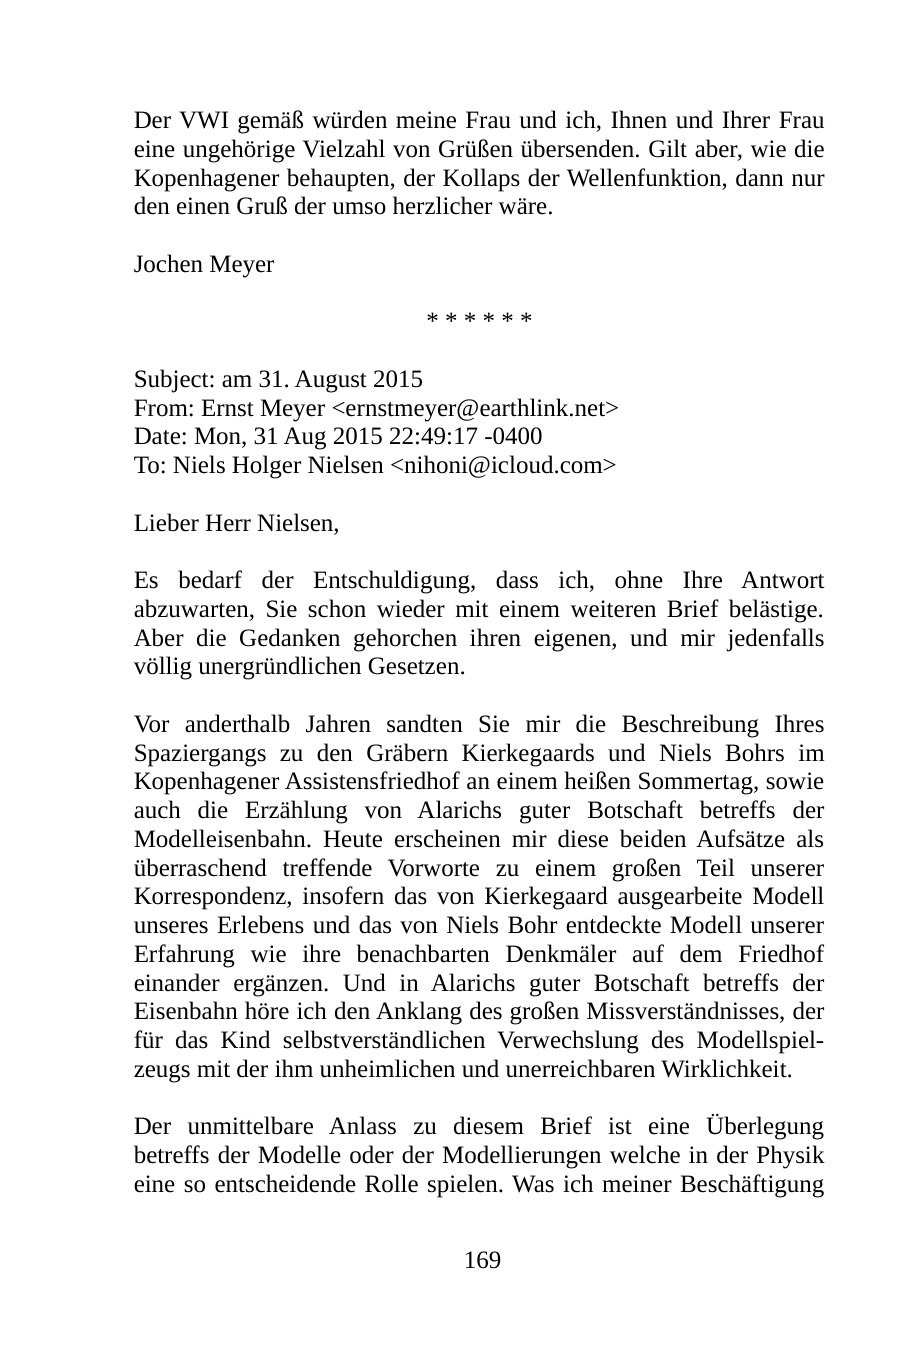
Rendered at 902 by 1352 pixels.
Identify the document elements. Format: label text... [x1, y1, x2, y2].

text Es bedarf der Entschuldigung, dass ich, ohne Ihre Antwort abzuwarten, Sie schon wieder mit einem weiteren Brief belästige. Aber die Gedanken gehorchen ihren eigenen, und mir jedenfalls völlig unergründlichen Gesetzen. [133, 565, 825, 680]
text To: Niels Holger Nielsen <nihoni@icloud.com> [133, 450, 825, 479]
text Date: Mon, 31 Aug 2015 22:49:17 -0400 [133, 421, 825, 450]
text Vor anderthalb Jahren sandten Sie mir die Beschreibung Ihres Spaziergangs zu den Gräbern Kierkegaards und Niels Bohrs im Kopenhagener Assistensfriedhof an einem heißen Sommertag, sowie auch die Erzählung von Alarichs guter Botschaft betreffs der Modelleisenbahn. Heute erscheinen mir diese beiden Aufsätze als überraschend treffende Vorworte zu einem großen Teil unserer Korrespondenz, insofern das von Kierkegaard ausgearbeite Modell unseres Erlebens und das von Niels Bohr entdeckte Modell unserer Erfahrung wie ihre benachbarten Denkmäler auf dem Friedhof einander ergänzen. Und in Alarichs guter Botschaft betreffs der Eisenbahn höre ich den Anklang des großen Missverständnisses, der für das Kind selbstverständlichen Verwechslung des Modellspiel-zeugs mit der ihm unheimlichen und unerreichbaren Wirklichkeit. [133, 709, 825, 1083]
text * * * * * * [133, 306, 825, 335]
text Subject: am 31. August 2015 [133, 364, 825, 393]
text From: Ernst Meyer <ernstmeyer@earthlink.net> [133, 393, 825, 421]
text Lieber Herr Nielsen, [133, 508, 825, 536]
text Der unmittelbare Anlass zu diesem Brief ist eine Überlegung betreffs der Modelle oder der Modellierungen welche in der Physik eine so entscheidende Rolle spielen. Was ich meiner Beschäftigung [133, 1111, 825, 1198]
text Der VWI gemäß würden meine Frau und ich, Ihnen und Ihrer Frau eine ungehörige Vielzahl von Grüßen übersenden. Gilt aber, wie die Kopenhagener behaupten, der Kollaps der Wellenfunktion, dann nur den einen Gruß der umso herzlicher wäre. [133, 105, 825, 220]
text Jochen Meyer [133, 249, 825, 278]
